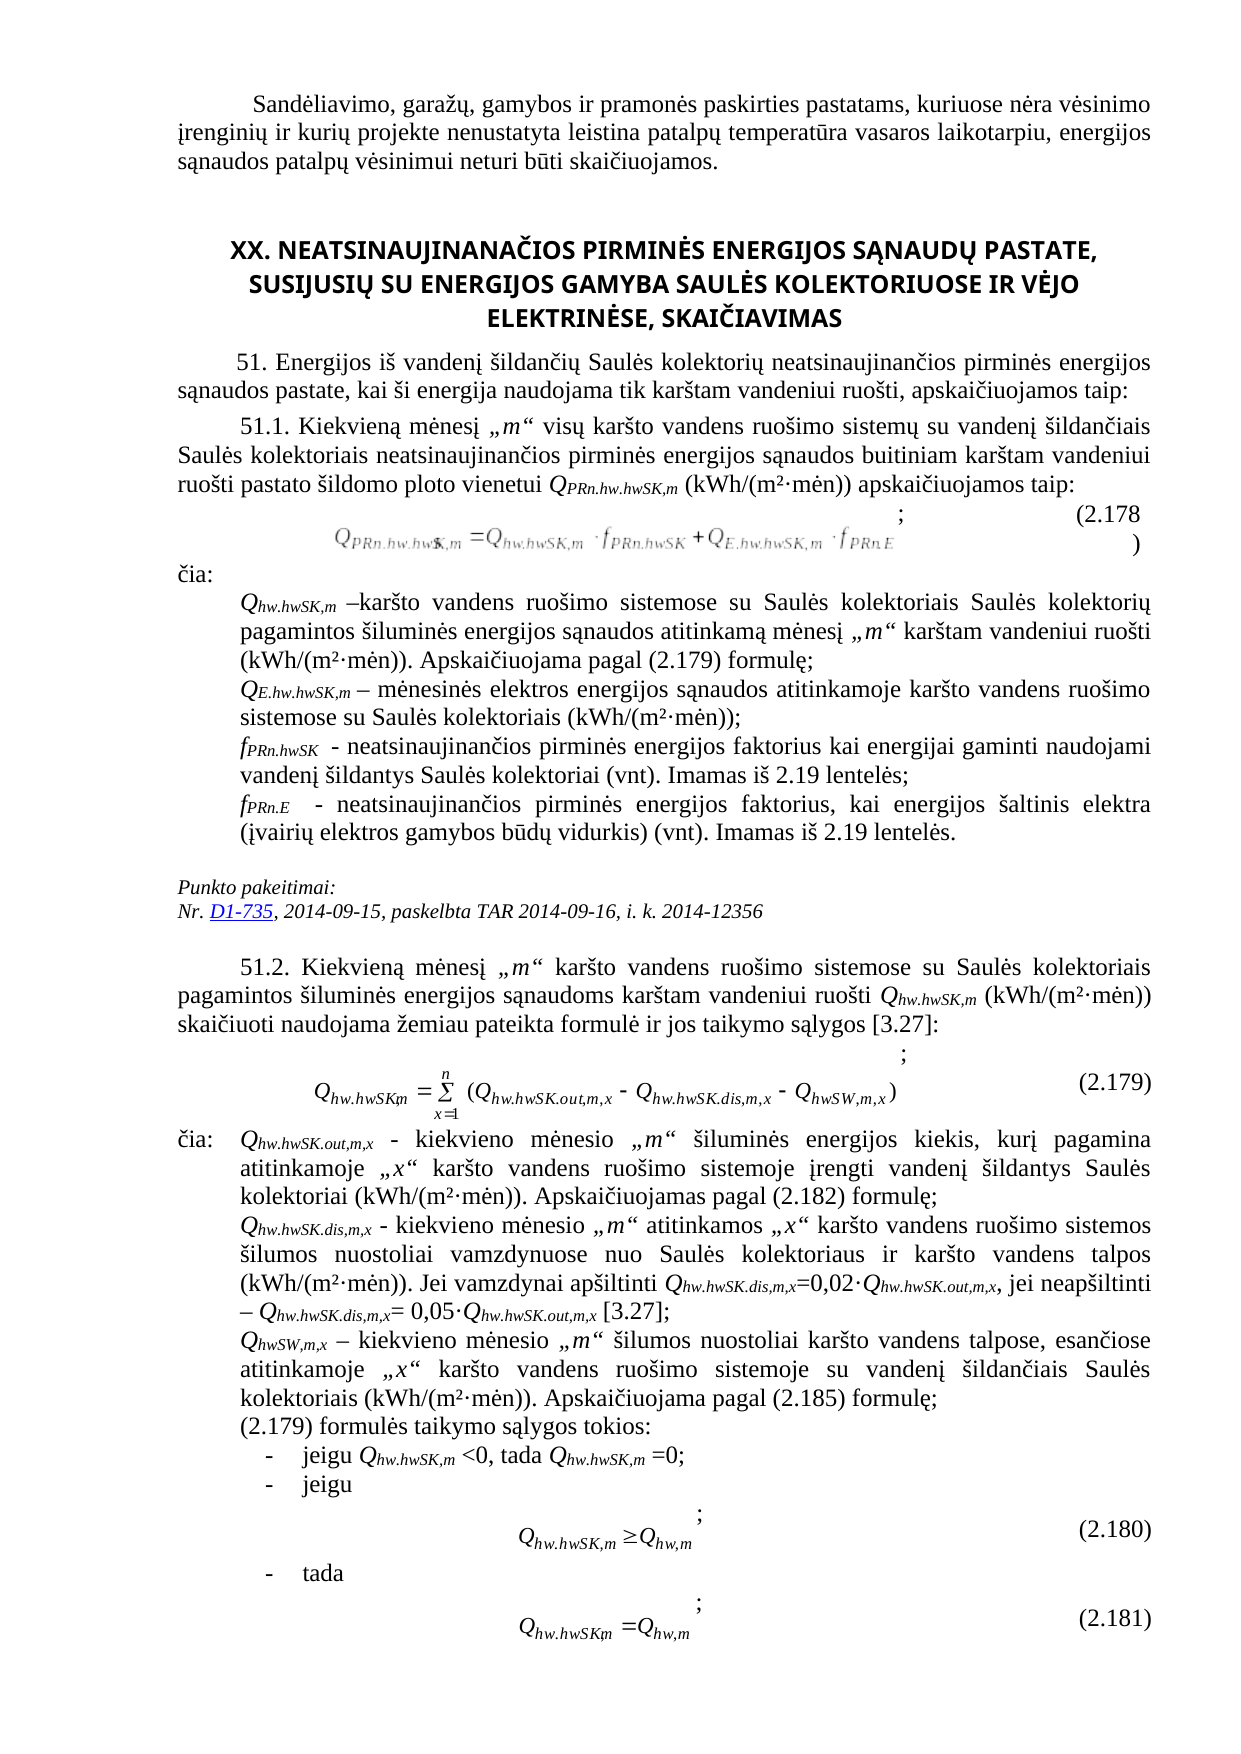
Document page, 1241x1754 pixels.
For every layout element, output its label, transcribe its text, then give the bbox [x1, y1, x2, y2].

table_header ; [166, 1498, 1052, 1558]
table_header ; [166, 1038, 1052, 1124]
text čia: Qhw.hwSK.out,m,x - kiekvieno mėnesio „m“ šiluminės energijos kiekis, kurį pagamina atitinkamoje „x“ karšto vandens ruošimo sistemoje įrengti vandenį šildantys Saulės kolektoriai (kWh/(m²·mėn)). Apskaičiuojamas pagal (2.182) formulę; [177, 1124, 1151, 1210]
table_header (2.181) [1052, 1587, 1163, 1648]
text - jeigu Qhw.hwSK,m <0, tada Qhw.hwSK,m =0; [265, 1440, 1151, 1469]
text 51.1. Kiekvieną mėnesį „m“ visų karšto vandens ruošimo sistemų su vandenį šildančiais Saulės kolektoriais neatsinaujinančios pirminės energijos sąnaudos buitiniam karštam vandeniui ruošti pastato šildomo ploto vienetui QPRn.hw.hwSK,m (kWh/(m²·mėn)) apskaičiuojamos taip: [177, 411, 1151, 498]
text Punkto pakeitimai: [177, 875, 1151, 899]
text Nr. D1-735, 2014-09-15, paskelbta TAR 2014-09-16, i. k. 2014-12356 [177, 899, 1151, 923]
text QE.hw.hwSK,m – mėnesinės elektros energijos sąnaudos atitinkamoje karšto vandens ruošimo sistemose su Saulės kolektoriais (kWh/(m²·mėn)); [240, 674, 1151, 731]
text 51.2. Kiekvieną mėnesį „m“ karšto vandens ruošimo sistemose su Saulės kolektoriais pagamintos šiluminės energijos sąnaudoms karštam vandeniui ruošti Qhw.hwSK,m (kWh/(m²·mėn)) skaičiuoti naudojama žemiau pateikta formulė ir jos taikymo sąlygos [3.27]: [177, 952, 1151, 1038]
text QhwSW,m,x – kiekvieno mėnesio „m“ šilumos nuostoliai karšto vandens talpose, esančiose atitinkamoje „x“ karšto vandens ruošimo sistemoje su vandenį šildančiais Saulės kolektoriais (kWh/(m²·mėn)). Apskaičiuojama pagal (2.185) formulę; [240, 1325, 1151, 1411]
text XX. Neatsinaujinanačios pirminės ENERGIJOS SĄNAUDŲ pastate, susijusių su energijos gamyba saulės kolektoriuose ir vėjo elektrinėse, skaičiavimas [177, 232, 1151, 334]
table_header ; [166, 1587, 1052, 1648]
text (2.179) formulės taikymo sąlygos tokios: [240, 1411, 1151, 1440]
table_header (2.178) [1058, 498, 1151, 559]
text Qhw.hwSK.dis,m,x - kiekvieno mėnesio „m“ atitinkamos „x“ karšto vandens ruošimo sistemos šilumos nuostoliai vamzdynuose nuo Saulės kolektoriaus ir karšto vandens talpos (kWh/(m²·mėn)). Jei vamzdynai apšiltinti Qhw.hwSK.dis,m,x=0,02·Qhw.hwSK.out,m,x, jei neapšiltinti – Qhw.hwSK.dis,m,x= 0,05·Qhw.hwSK.out,m,x [3.27]; [240, 1210, 1151, 1325]
table_header ; [177, 498, 1058, 559]
text Sandėliavimo, garažų, gamybos ir pramonės paskirties pastatams, kuriuose nėra vėsinimo įrenginių ir kurių projekte nenustatyta leistina patalpų temperatūra vasaros laikotarpiu, energijos sąnaudos patalpų vėsinimui neturi būti skaičiuojamos. [177, 89, 1151, 175]
text čia: [177, 559, 1151, 587]
text - jeigu [265, 1469, 1151, 1498]
text 51. Energijos iš vandenį šildančių Saulės kolektorių neatsinaujinančios pirminės energijos sąnaudos pastate, kai ši energija naudojama tik karštam vandeniui ruošti, apskaičiuojamos taip: [177, 347, 1151, 404]
text fPRn.hwSK - neatsinaujinančios pirminės energijos faktorius kai energijai gaminti naudojami vandenį šildantys Saulės kolektoriai (vnt). Imamas iš 2.19 lentelės; [240, 731, 1151, 789]
table_header (2.179) [1052, 1038, 1163, 1124]
text - tada [265, 1558, 1151, 1587]
text Qhw.hwSK,m –karšto vandens ruošimo sistemose su Saulės kolektoriais Saulės kolektorių pagamintos šiluminės energijos sąnaudos atitinkamą mėnesį „m“ karštam vandeniui ruošti (kWh/(m²·mėn)). Apskaičiuojama pagal (2.179) formulę; [240, 587, 1151, 674]
text fPRn.E - neatsinaujinančios pirminės energijos faktorius, kai energijos šaltinis elektra (įvairių elektros gamybos būdų vidurkis) (vnt). Imamas iš 2.19 lentelės. [240, 789, 1151, 846]
table_header (2.180) [1052, 1498, 1163, 1558]
